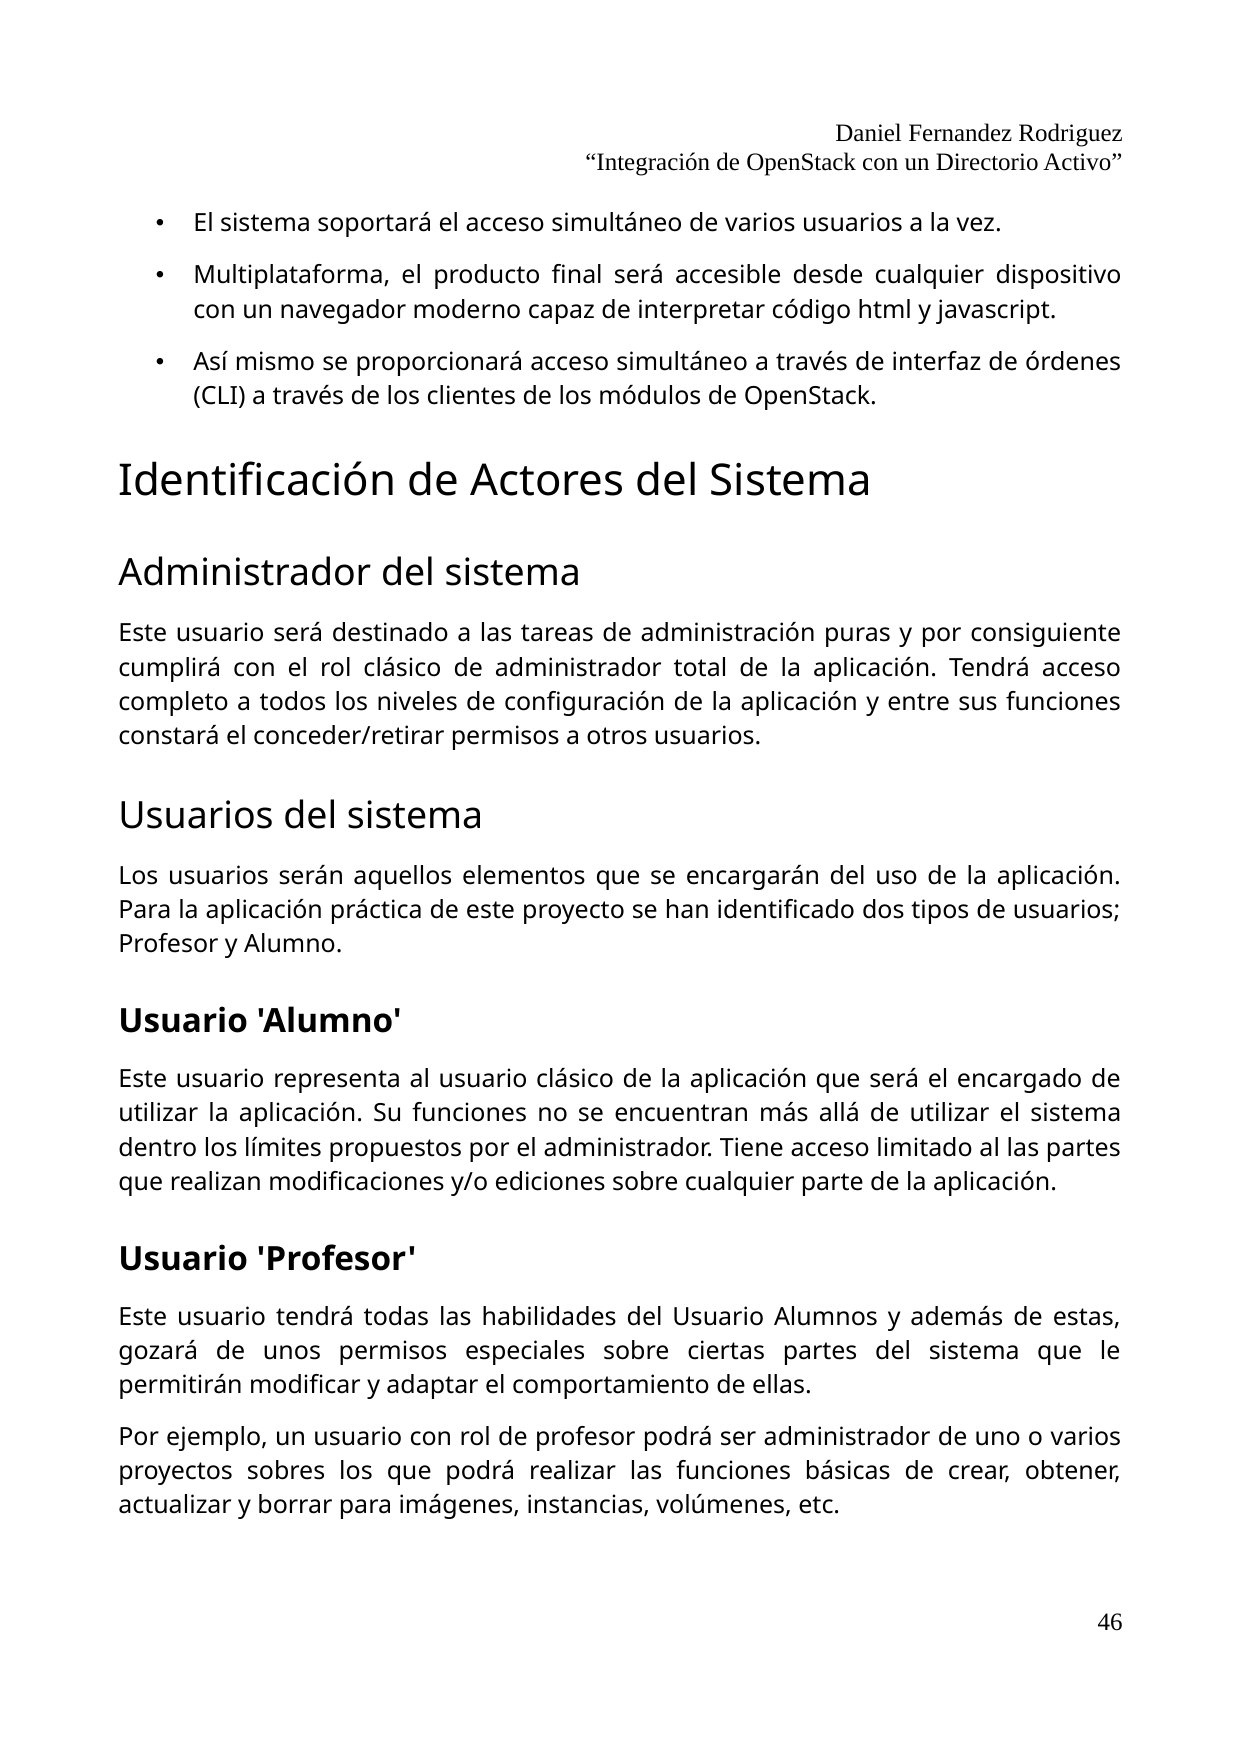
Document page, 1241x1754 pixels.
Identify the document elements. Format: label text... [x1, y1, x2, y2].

subtitle Usuario 'Profesor' [118, 1234, 1122, 1280]
list El sistema soportará el acceso simultáneo de varios usuarios a la vez. [156, 205, 1122, 239]
list Así mismo se proporcionará acceso simultáneo a través de interfaz de órdenes (CLI) a través de los clientes de los módulos de OpenStack. [156, 343, 1122, 411]
text Este usuario será destinado a las tareas de administración puras y por consiguiente cumplirá con el rol clásico de administrador total de la aplicación. Tendrá acceso completo a todos los niveles de configuración de la aplicación y entre sus funciones constará el conceder/retirar permisos a otros usuarios. [118, 615, 1122, 751]
list Multiplataforma, el producto final será accesible desde cualquier dispositivo con un navegador moderno capaz de interpretar código html y javascript. [156, 257, 1122, 325]
text Este usuario representa al usuario clásico de la aplicación que será el encargado de utilizar la aplicación. Su funciones no se encuentran más allá de utilizar el sistema dentro los límites propuestos por el administrador. Tiene acceso limitado al las partes que realizan modificaciones y/o ediciones sobre cualquier parte de la aplicación. [118, 1061, 1122, 1197]
subtitle Identificación de Actores del Sistema [118, 448, 1122, 508]
subtitle Usuario 'Alumno' [118, 997, 1122, 1042]
subtitle Administrador del sistema [118, 546, 1122, 597]
subtitle Usuarios del sistema [118, 788, 1122, 839]
text Los usuarios serán aquellos elementos que se encargarán del uso de la aplicación. Para la aplicación práctica de este proyecto se han identificado dos tipos de usuarios; Profesor y Alumno. [118, 858, 1122, 960]
text Por ejemplo, un usuario con rol de profesor podrá ser administrador de uno o varios proyectos sobres los que podrá realizar las funciones básicas de crear, obtener, actualizar y borrar para imágenes, instancias, volúmenes, etc. [118, 1418, 1122, 1521]
text Este usuario tendrá todas las habilidades del Usuario Alumnos y además de estas, gozará de unos permisos especiales sobre ciertas partes del sistema que le permitirán modificar y adaptar el comportamiento de ellas. [118, 1298, 1122, 1400]
